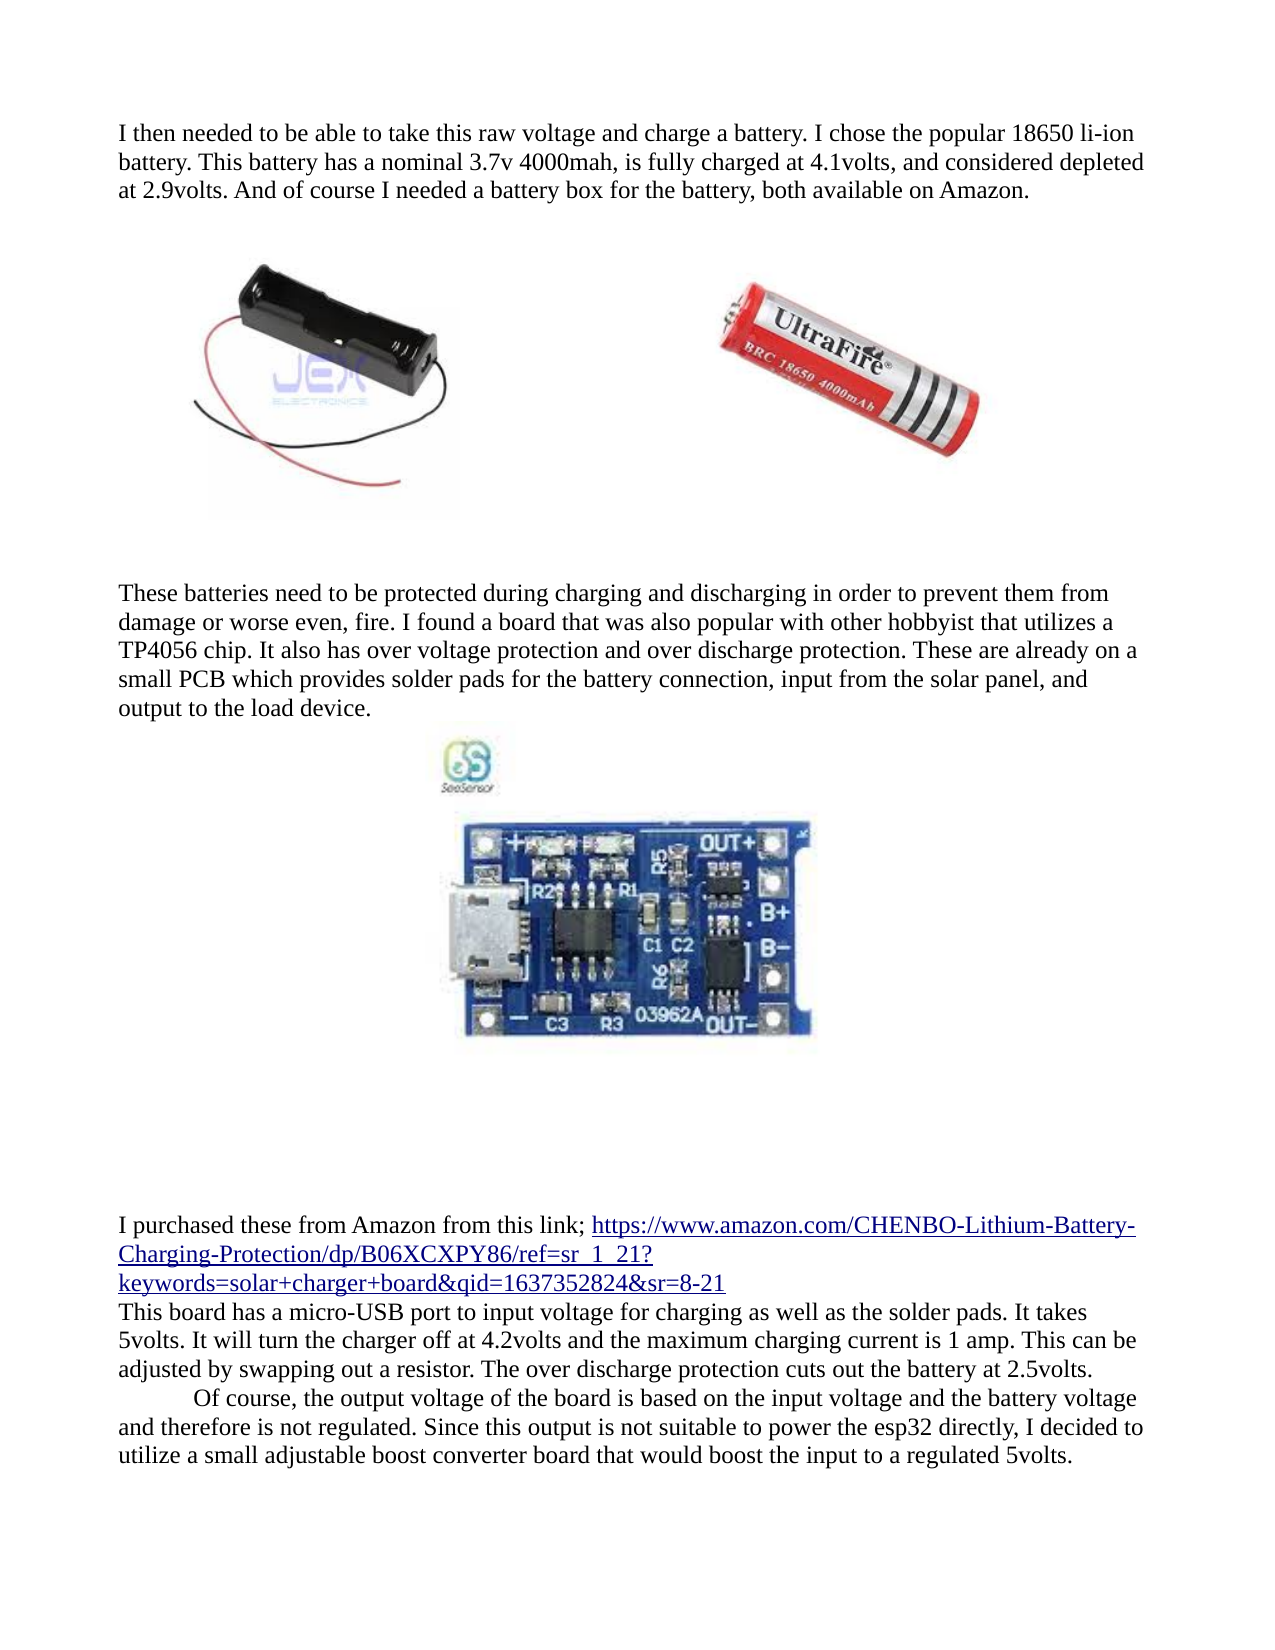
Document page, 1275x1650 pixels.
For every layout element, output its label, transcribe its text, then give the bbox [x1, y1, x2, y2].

picture [179, 238, 461, 520]
text I purchased these from Amazon from this link; https://www.amazon.com/CHENBO-Lithium-Battery-Charging-Protection/dp/B06XCXPY86/ref=sr_1_21?keywords=solar+charger+board&qid=1637352824&sr=8-21 [118, 1211, 1157, 1297]
picture [425, 721, 850, 1147]
picture [696, 233, 1000, 494]
text This board has a micro-USB port to input voltage for charging as well as the solder pads. It takes 5volts. It will turn the charger off at 4.2volts and the maximum charging current is 1 amp. This can be adjusted by swapping out a resistor. The over discharge protection cuts out the battery at 2.5volts. [118, 1297, 1157, 1383]
text I then needed to be able to take this raw voltage and charge a battery. I chose the popular 18650 li-ion battery. This battery has a nominal 3.7v 4000mah, is fully charged at 4.1volts, and considered depleted at 2.9volts. And of course I needed a battery box for the battery, both available on Amazon. [118, 118, 1157, 204]
text These batteries need to be protected during charging and discharging in order to prevent them from damage or worse even, fire. I found a board that was also popular with other hobbyist that utilizes a TP4056 chip. It also has over voltage protection and over discharge protection. These are already on a small PCB which provides solder pads for the battery connection, input from the solar panel, and output to the load device. [118, 578, 1157, 722]
text Of course, the output voltage of the board is based on the input voltage and the battery voltage and therefore is not regulated. Since this output is not suitable to power the esp32 directly, I decided to utilize a small adjustable boost converter board that would boost the input to a regulated 5volts. [118, 1383, 1157, 1469]
